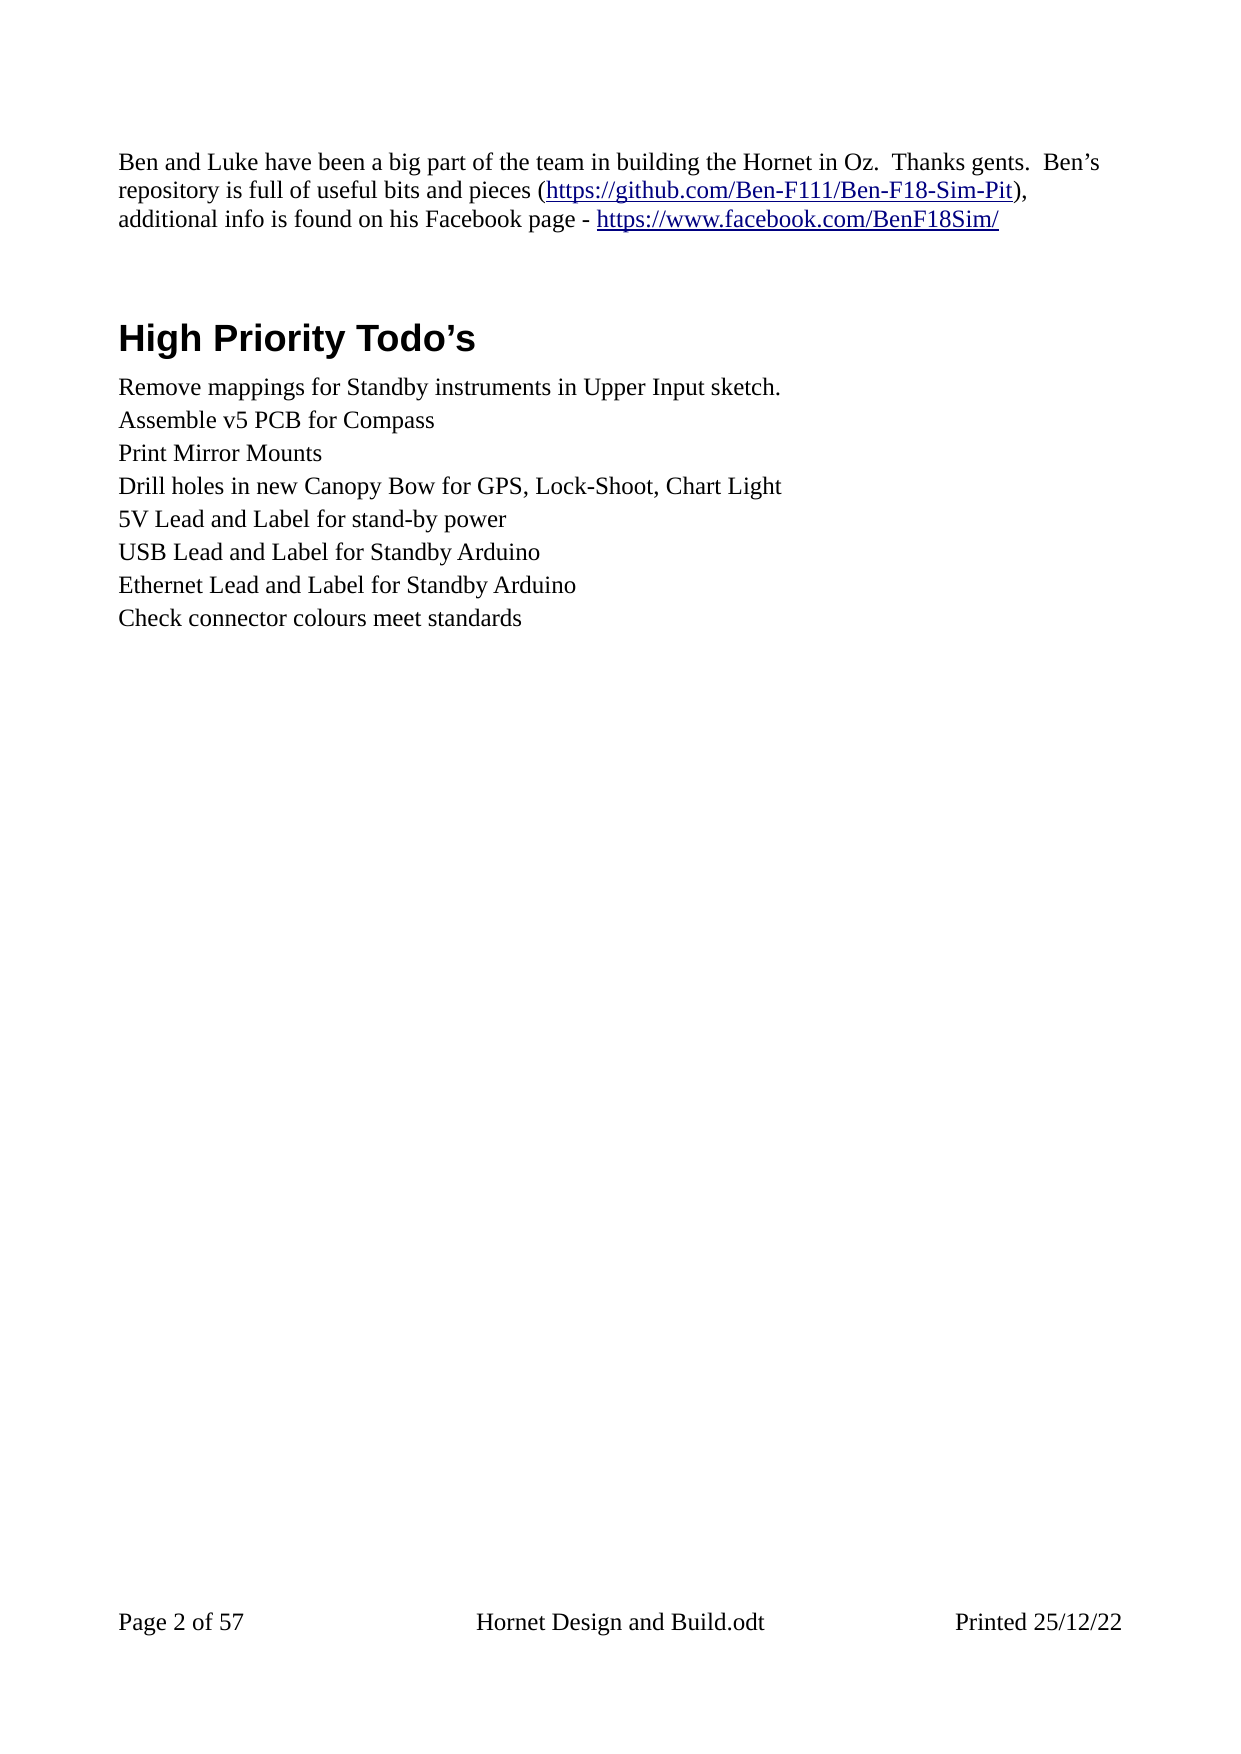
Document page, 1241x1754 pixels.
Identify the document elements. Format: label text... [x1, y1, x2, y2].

text Check connector colours meet standards [118, 603, 1122, 632]
text USB Lead and Label for Standby Arduino [118, 537, 1122, 566]
text 5V Lead and Label for stand-by power [118, 504, 1122, 533]
text Assemble v5 PCB for Compass [118, 405, 1122, 433]
text Drill holes in new Canopy Bow for GPS, Lock-Shoot, Chart Light [118, 471, 1122, 499]
text Ethernet Lead and Label for Standby Arduino [118, 570, 1122, 599]
text Print Mirror Mounts [118, 438, 1122, 467]
text Remove mappings for Standby instruments in Upper Input sketch. [118, 372, 1122, 401]
text Ben and Luke have been a big part of the team in building the Hornet in Oz. Thanks gents. Ben’s repository is full of useful bits and pieces (https://github.com/Ben-F111/Ben-F18-Sim-Pit), additional info is found on his Facebook page - https://www.facebook.com/BenF18Sim/ [118, 147, 1122, 233]
subtitle High Priority Todo’s [118, 316, 1122, 359]
